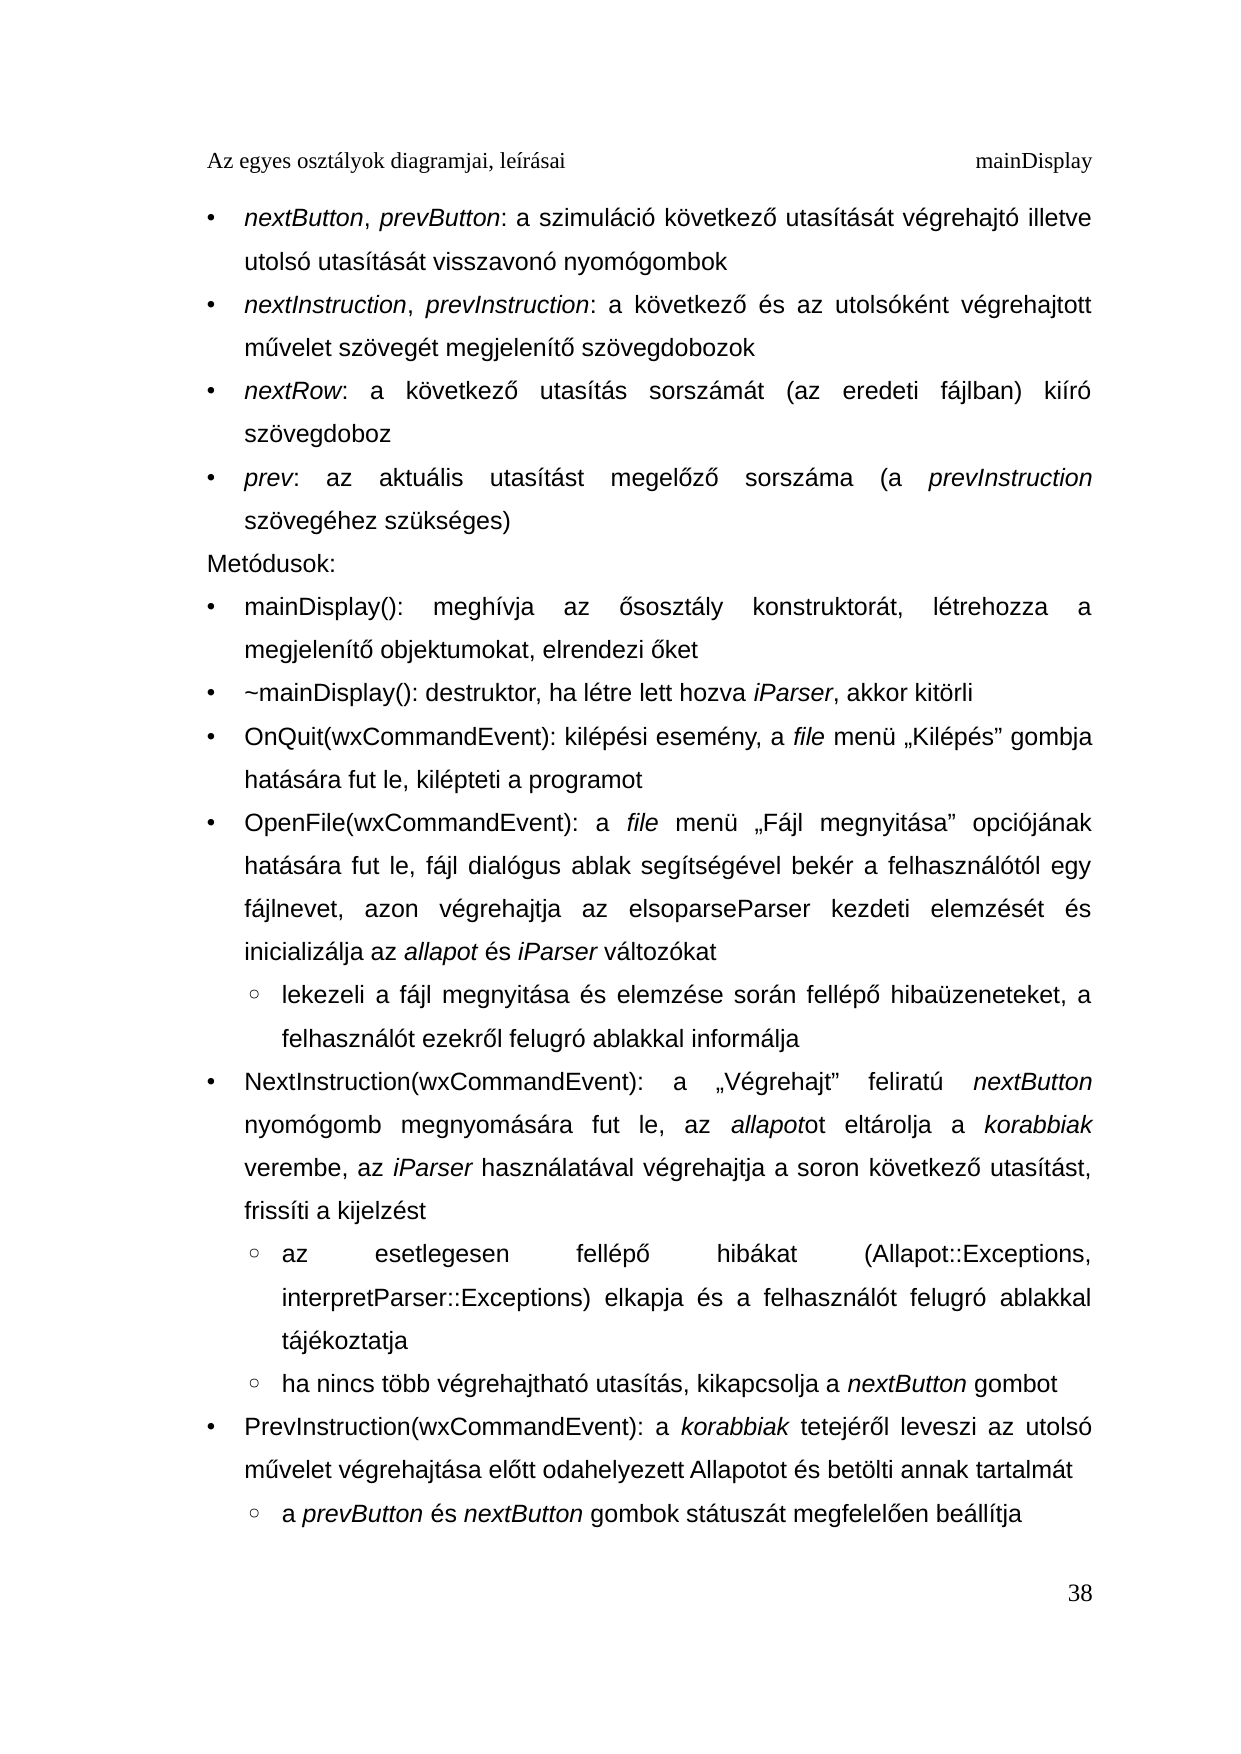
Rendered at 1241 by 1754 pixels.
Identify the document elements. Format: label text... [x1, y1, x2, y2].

list PrevInstruction(wxCommandEvent): a korabbiak tetejéről leveszi az utolsó művelet végrehajtása előtt odahelyezett Allapotot és betölti annak tartalmát [207, 1412, 1093, 1484]
list a prevButton és nextButton gombok státuszát megfelelően beállítja [244, 1498, 1093, 1527]
list OnQuit(wxCommandEvent): kilépési esemény, a file menü „Kilépés” gombja hatására fut le, kilépteti a programot [207, 722, 1093, 793]
list lekezeli a fájl megnyitása és elemzése során fellépő hibaüzeneteket, a felhasználót ezekről felugró ablakkal informálja [244, 981, 1093, 1052]
text Metódusok: [207, 549, 1093, 578]
list nextInstruction, prevInstruction: a következő és az utolsóként végrehajtott művelet szövegét megjelenítő szövegdobozok [207, 290, 1093, 362]
list prev: az aktuális utasítást megelőző sorszáma (a prevInstruction szövegéhez szükséges) [207, 462, 1093, 534]
list az esetlegesen fellépő hibákat (Allapot::Exceptions, interpretParser::Exceptions) elkapja és a felhasználót felugró ablakkal tájékoztatja [244, 1239, 1093, 1354]
list ~mainDisplay(): destruktor, ha létre lett hozva iParser, akkor kitörli [207, 678, 1093, 707]
list nextButton, prevButton: a szimuláció következő utasítását végrehajtó illetve utolsó utasítását visszavonó nyomógombok [207, 203, 1093, 275]
list mainDisplay(): meghívja az ősosztály konstruktorát, létrehozza a megjelenítő objektumokat, elrendezi őket [207, 592, 1093, 664]
list nextRow: a következő utasítás sorszámát (az eredeti fájlban) kiíró szövegdoboz [207, 376, 1093, 448]
list ha nincs több végrehajtható utasítás, kikapcsolja a nextButton gombot [244, 1369, 1093, 1398]
list NextInstruction(wxCommandEvent): a „Végrehajt” feliratú nextButton nyomógomb megnyomására fut le, az allapotot eltárolja a korabbiak verembe, az iParser használatával végrehajtja a soron következő utasítást, frissíti a kijelzést [207, 1067, 1093, 1225]
list OpenFile(wxCommandEvent): a file menü „Fájl megnyitása” opciójának hatására fut le, fájl dialógus ablak segítségével bekér a felhasználótól egy fájlnevet, azon végrehajtja az elsoparseParser kezdeti elemzését és inicializálja az allapot és iParser változókat [207, 808, 1093, 966]
